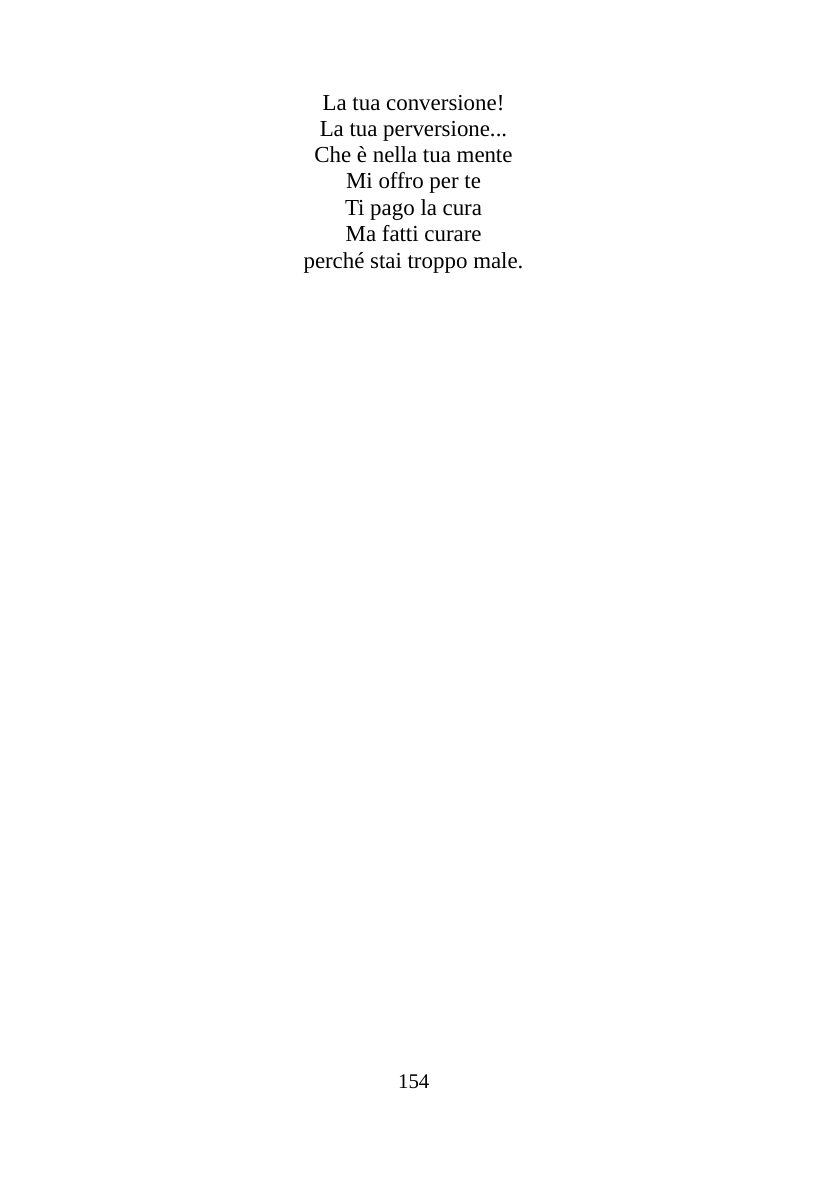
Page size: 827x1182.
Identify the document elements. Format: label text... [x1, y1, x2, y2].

text Ma fatti curare [88, 220, 738, 247]
text La tua conversione! [88, 88, 738, 115]
text Che è nella tua mente [88, 141, 738, 168]
text Mi offro per te [88, 168, 738, 194]
text La tua perversione... [88, 115, 738, 141]
text Ti pago la cura [88, 194, 738, 220]
text perché stai troppo male. [88, 247, 738, 273]
